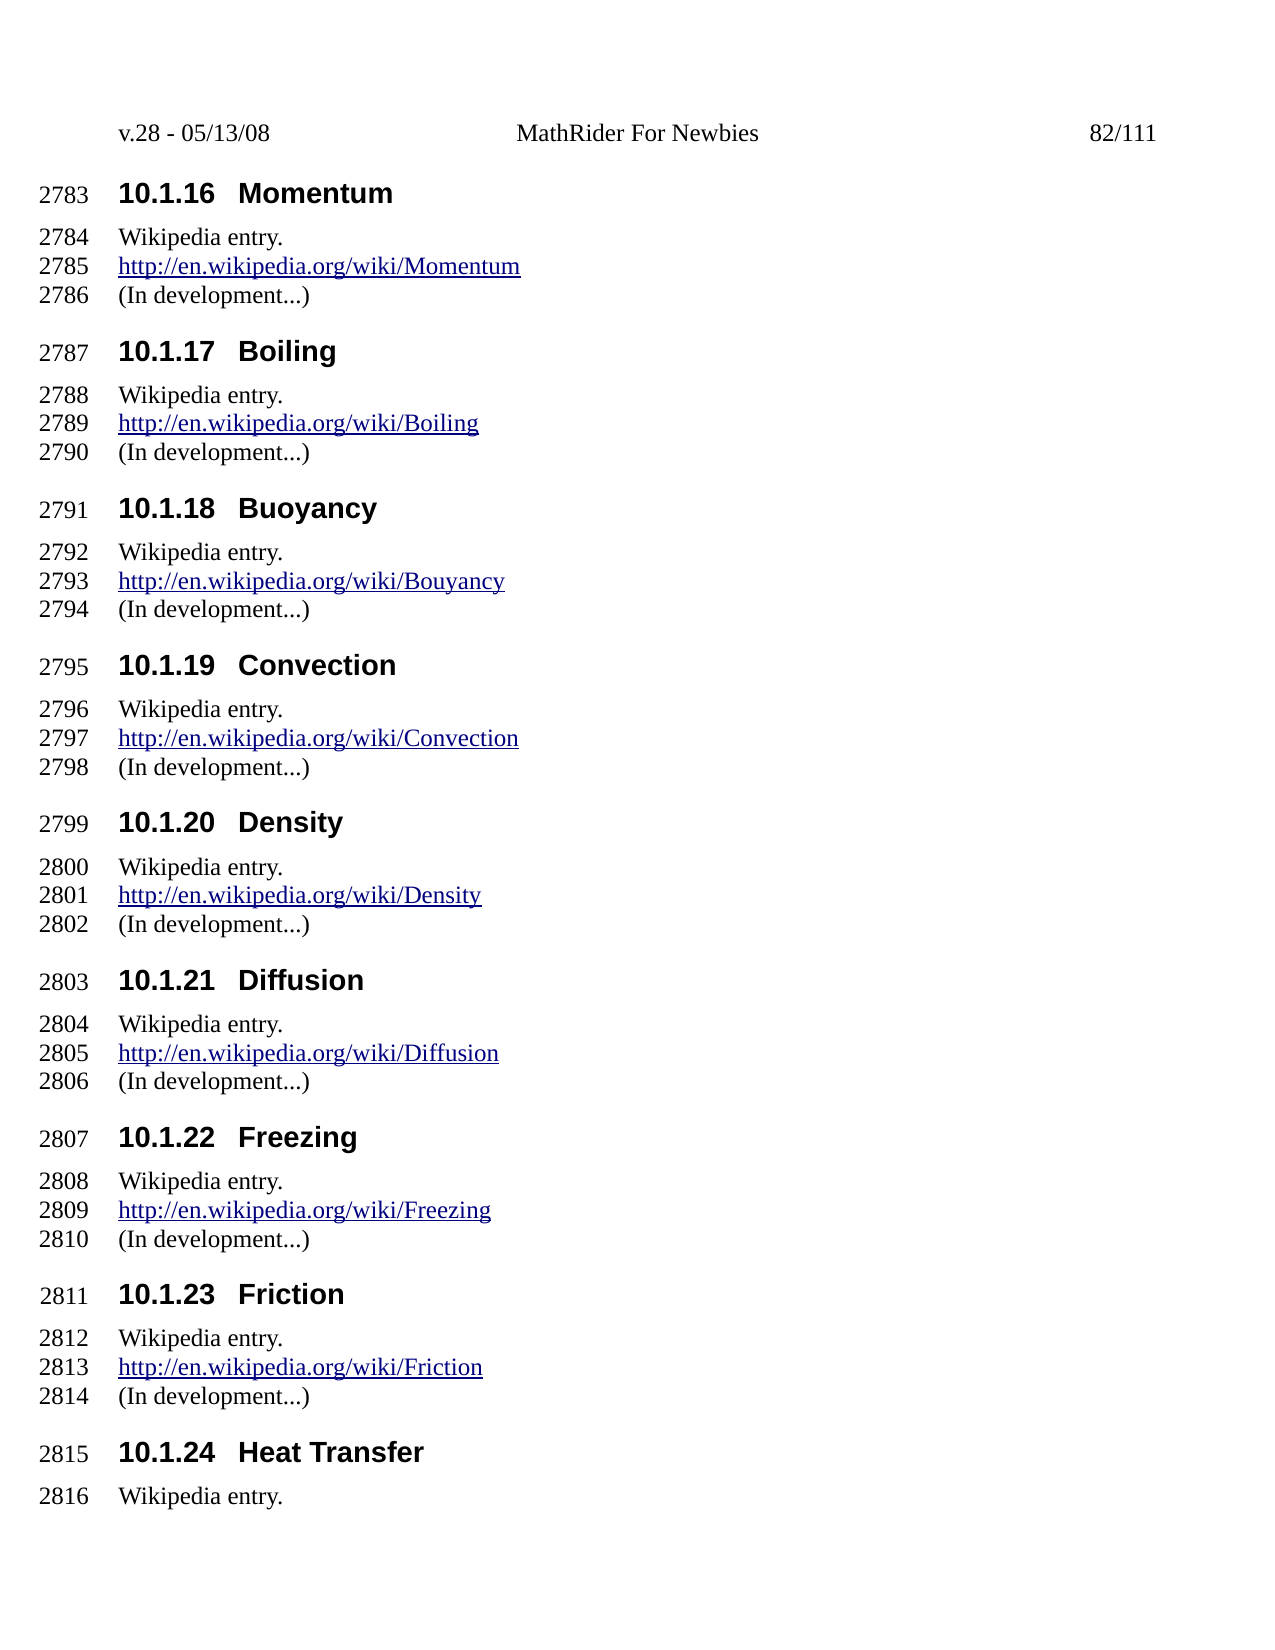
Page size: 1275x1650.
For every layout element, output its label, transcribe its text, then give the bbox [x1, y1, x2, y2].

text Wikipedia entry. [118, 1323, 1157, 1352]
text Wikipedia entry. [118, 537, 1157, 566]
text (In development...) [118, 1224, 1157, 1252]
subtitle Momentum [118, 176, 1157, 210]
text Wikipedia entry. [118, 380, 1157, 408]
text (In development...) [118, 437, 1157, 466]
subtitle Heat Transfer [118, 1435, 1157, 1468]
text (In development...) [118, 752, 1157, 781]
subtitle Convection [118, 648, 1157, 682]
subtitle Freezing [118, 1120, 1157, 1154]
text Wikipedia entry. [118, 222, 1157, 251]
subtitle Friction [118, 1277, 1157, 1311]
text Wikipedia entry. [118, 1166, 1157, 1195]
subtitle Buoyancy [118, 491, 1157, 524]
text http://en.wikipedia.org/wiki/Friction [118, 1352, 1157, 1381]
text http://en.wikipedia.org/wiki/Boiling [118, 408, 1157, 437]
text Wikipedia entry. [118, 1481, 1157, 1509]
subtitle Boiling [118, 334, 1157, 367]
text http://en.wikipedia.org/wiki/Freezing [118, 1195, 1157, 1224]
text (In development...) [118, 1066, 1157, 1095]
text http://en.wikipedia.org/wiki/Bouyancy [118, 566, 1157, 594]
text (In development...) [118, 280, 1157, 309]
text http://en.wikipedia.org/wiki/Diffusion [118, 1038, 1157, 1066]
text Wikipedia entry. [118, 694, 1157, 723]
text Wikipedia entry. [118, 852, 1157, 880]
text Wikipedia entry. [118, 1009, 1157, 1038]
text (In development...) [118, 594, 1157, 623]
text http://en.wikipedia.org/wiki/Momentum [118, 251, 1157, 280]
subtitle Diffusion [118, 963, 1157, 996]
text (In development...) [118, 1381, 1157, 1410]
text http://en.wikipedia.org/wiki/Density [118, 880, 1157, 909]
subtitle Density [118, 806, 1157, 839]
text http://en.wikipedia.org/wiki/Convection [118, 723, 1157, 752]
text (In development...) [118, 909, 1157, 938]
